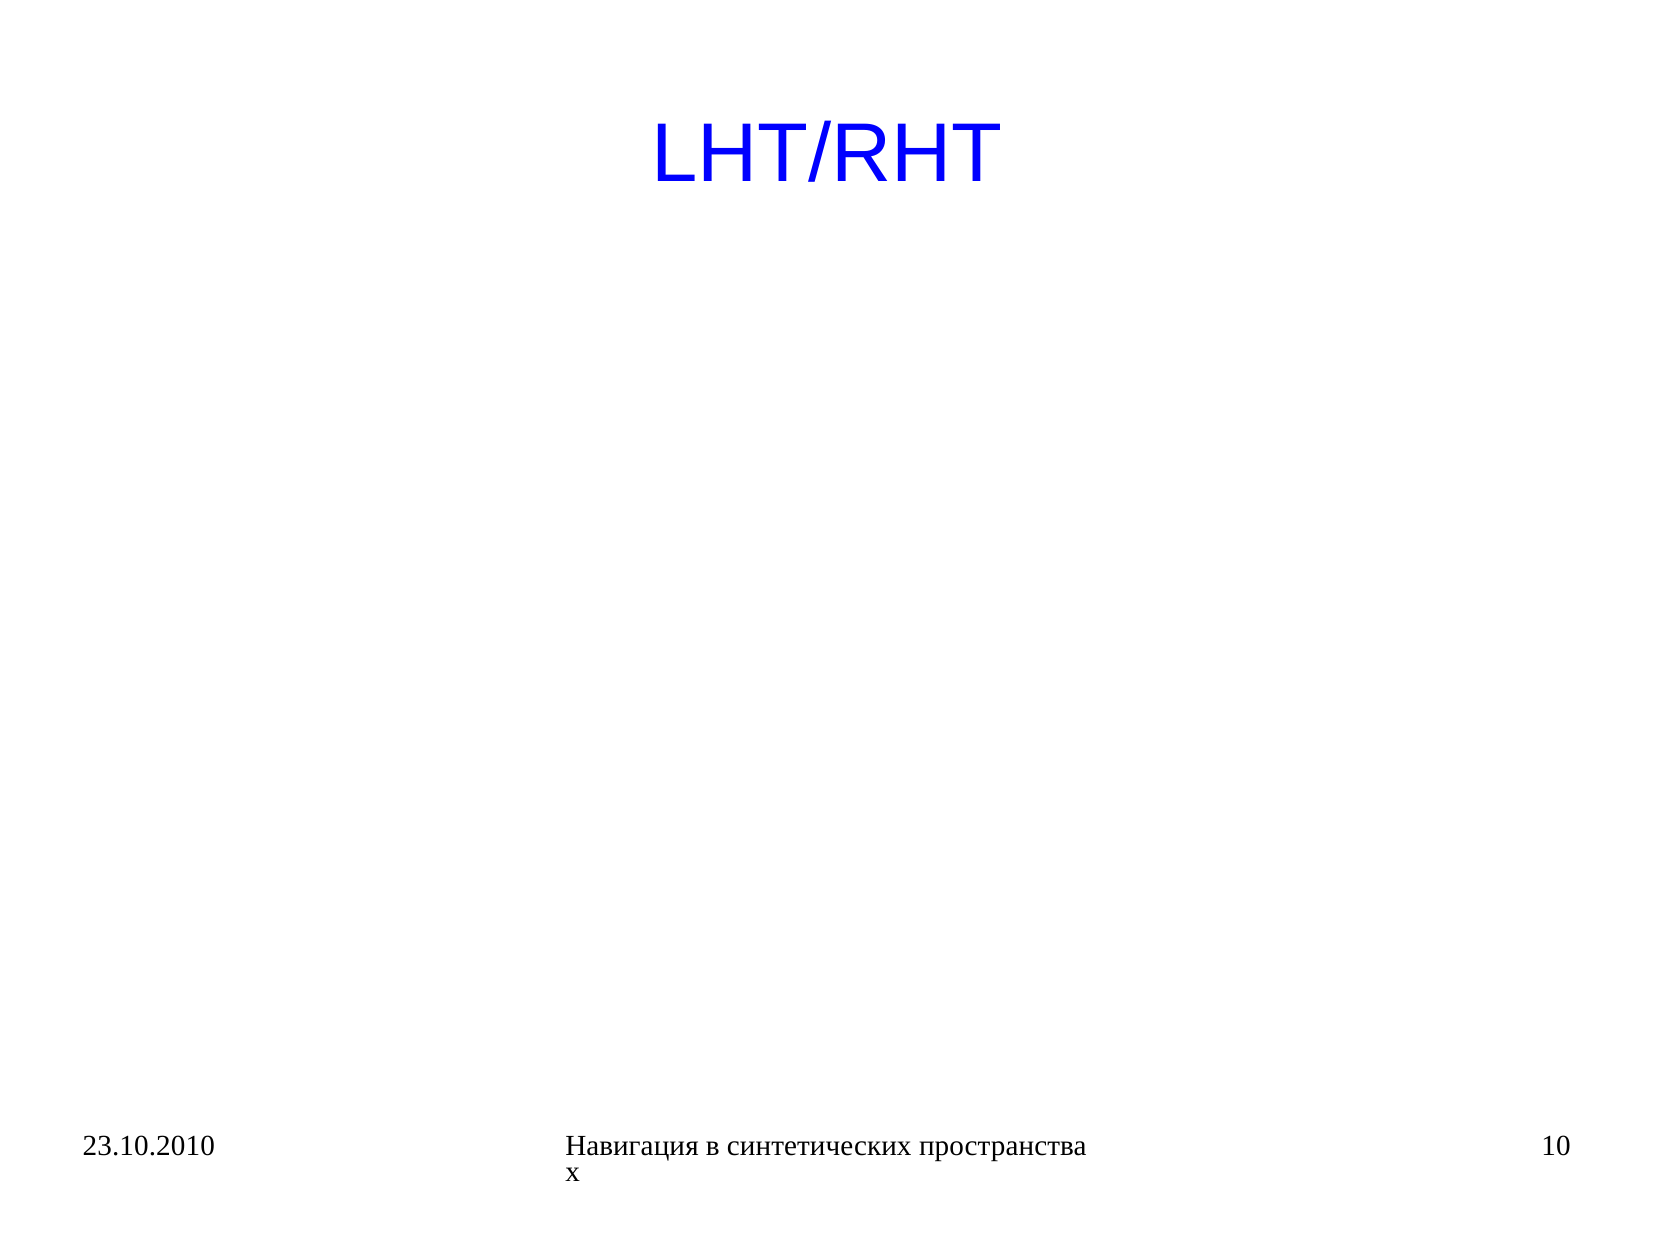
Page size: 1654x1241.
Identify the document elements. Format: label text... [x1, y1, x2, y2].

title LHT/RHT [82, 49, 1571, 257]
